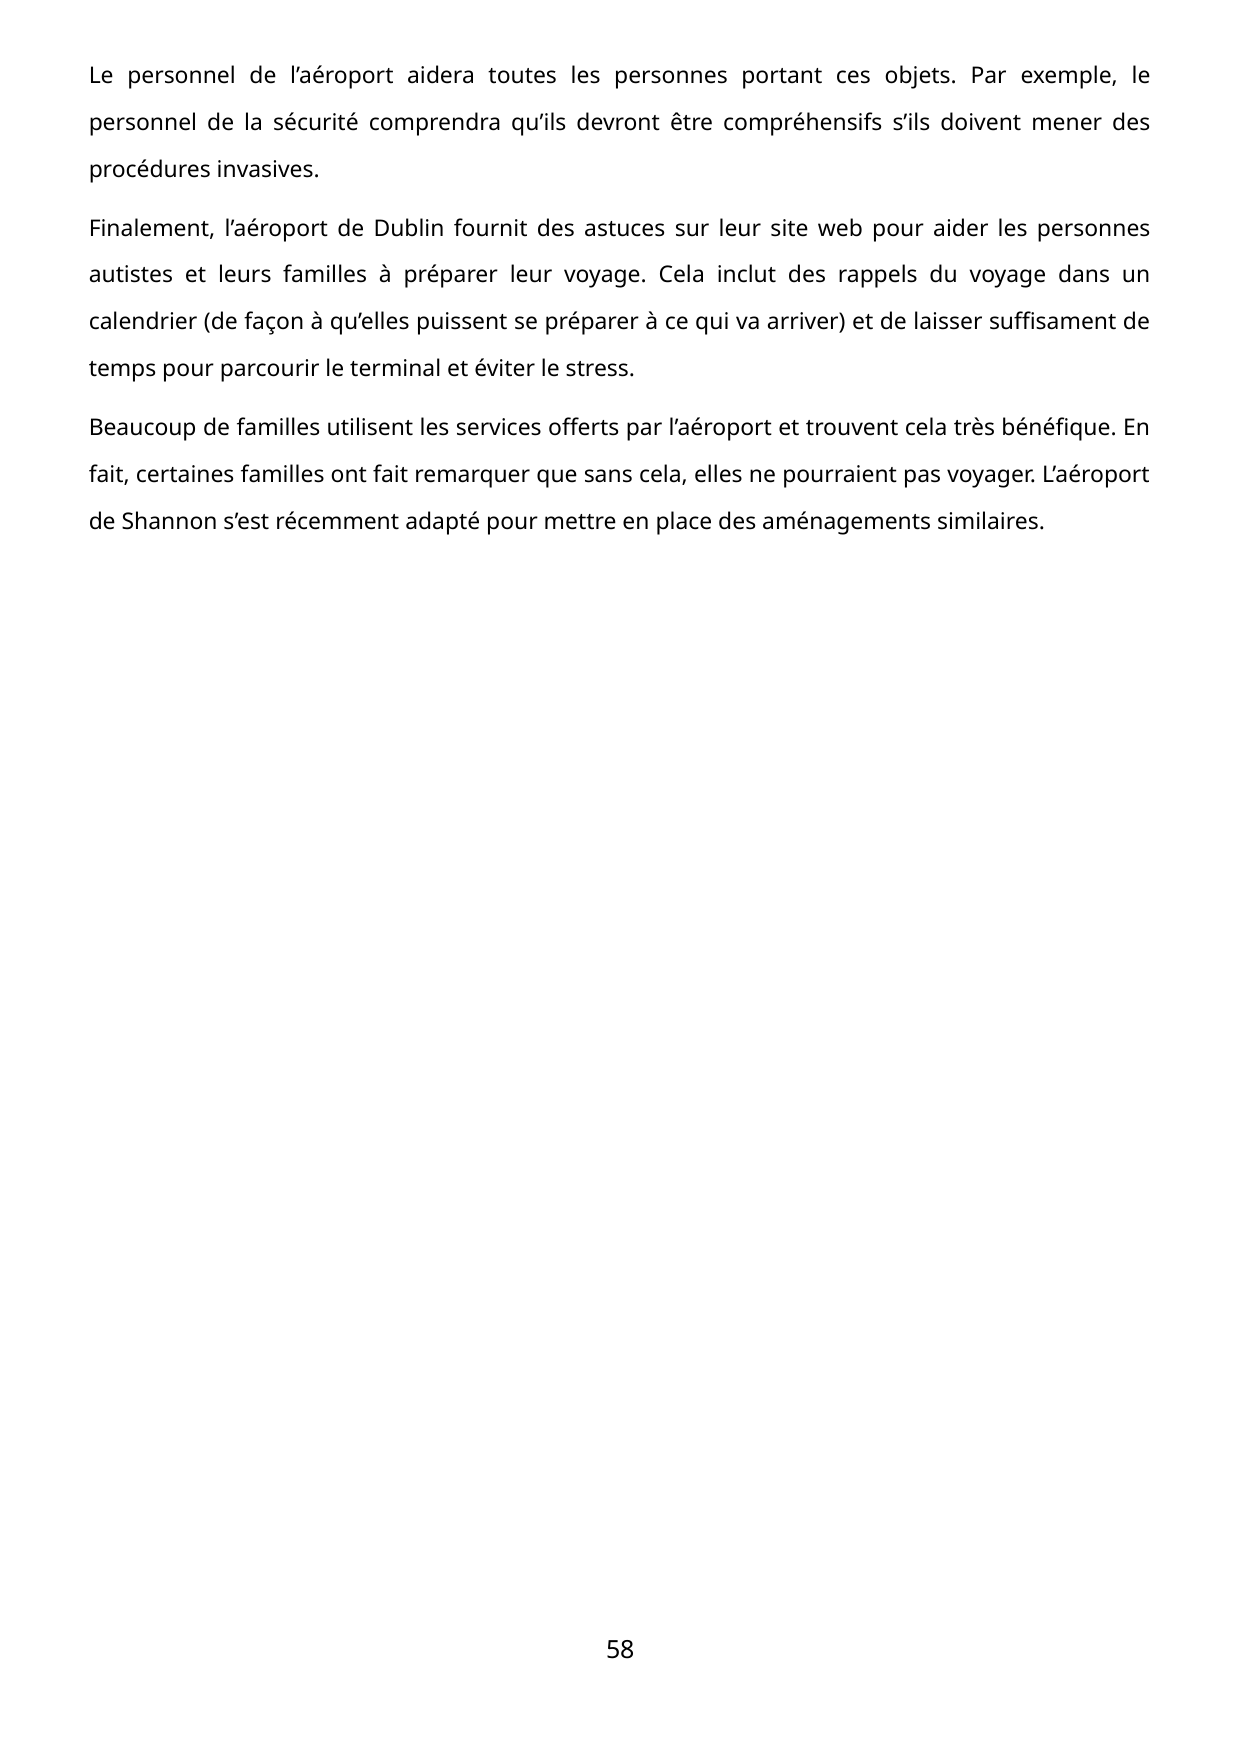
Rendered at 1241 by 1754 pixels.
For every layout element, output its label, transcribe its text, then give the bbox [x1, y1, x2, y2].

text Finalement, l’aéroport de Dublin fournit des astuces sur leur site web pour aider les personnes autistes et leurs familles à préparer leur voyage. Cela inclut des rappels du voyage dans un calendrier (de façon à qu’elles puissent se préparer à ce qui va arriver) et de laisser suffisament de temps pour parcourir le terminal et éviter le stress. [88, 212, 1152, 383]
text Beaucoup de familles utilisent les services offerts par l’aéroport et trouvent cela très bénéfique. En fait, certaines familles ont fait remarquer que sans cela, elles ne pourraient pas voyager. L’aéroport de Shannon s’est récemment adapté pour mettre en place des aménagements similaires. [88, 411, 1152, 536]
text Le personnel de l’aéroport aidera toutes les personnes portant ces objets. Par exemple, le personnel de la sécurité comprendra qu’ils devront être compréhensifs s’ils doivent mener des procédures invasives. [88, 59, 1152, 184]
